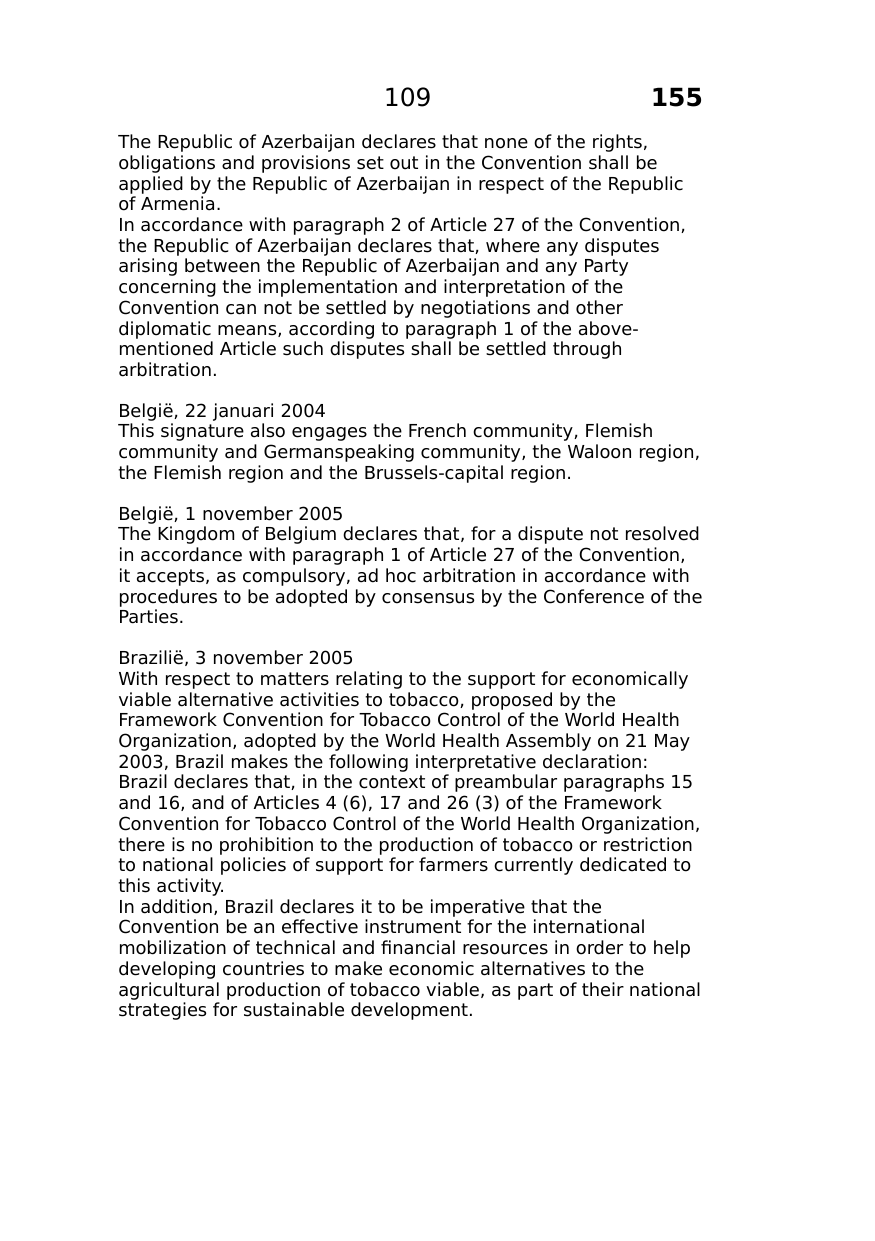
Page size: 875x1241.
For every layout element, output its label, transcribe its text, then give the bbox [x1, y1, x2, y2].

text In addition, Brazil declares it to be imperative that the Convention be an effective instrument for the international mobilization of technical and financial resources in order to help developing countries to make economic alternatives to the agricultural production of tobacco viable, as part of their national strategies for sustainable development. [118, 897, 703, 1021]
text België, 22 januari 2004 [118, 401, 703, 421]
text In accordance with paragraph 2 of Article 27 of the Convention, the Republic of Azerbaijan declares that, where any disputes arising between the Republic of Azerbaijan and any Party concerning the implementation and interpretation of the Convention can not be settled by negotiations and other diplomatic means, according to paragraph 1 of the above-mentioned Article such disputes shall be settled through arbitration. [118, 215, 703, 381]
text Brazilië, 3 november 2005 [118, 648, 703, 669]
text With respect to matters relating to the support for economically viable alternative activities to tobacco, proposed by the Framework Convention for Tobacco Control of the World Health Organization, adopted by the World Health Assembly on 21 May 2003, Brazil makes the following interpretative declaration: [118, 669, 703, 772]
text The Republic of Azerbaijan declares that none of the rights, obligations and provisions set out in the Convention shall be applied by the Republic of Azerbaijan in respect of the Republic of Armenia. [118, 132, 703, 215]
text Brazil declares that, in the context of preambular paragraphs 15 and 16, and of Articles 4 (6), 17 and 26 (3) of the Framework Convention for Tobacco Control of the World Health Organization, there is no prohibition to the production of tobacco or restriction to national policies of support for farmers currently dedicated to this activity. [118, 772, 703, 897]
text This signature also engages the French community, Flemish community and Germanspeaking community, the Waloon region, the Flemish region and the Brussels-capital region. [118, 421, 703, 483]
text België, 1 november 2005 [118, 503, 703, 524]
text The Kingdom of Belgium declares that, for a dispute not resolved in accordance with paragraph 1 of Article 27 of the Convention, it accepts, as compulsory, ad hoc arbitration in accordance with procedures to be adopted by consensus by the Conference of the Parties. [118, 524, 703, 628]
